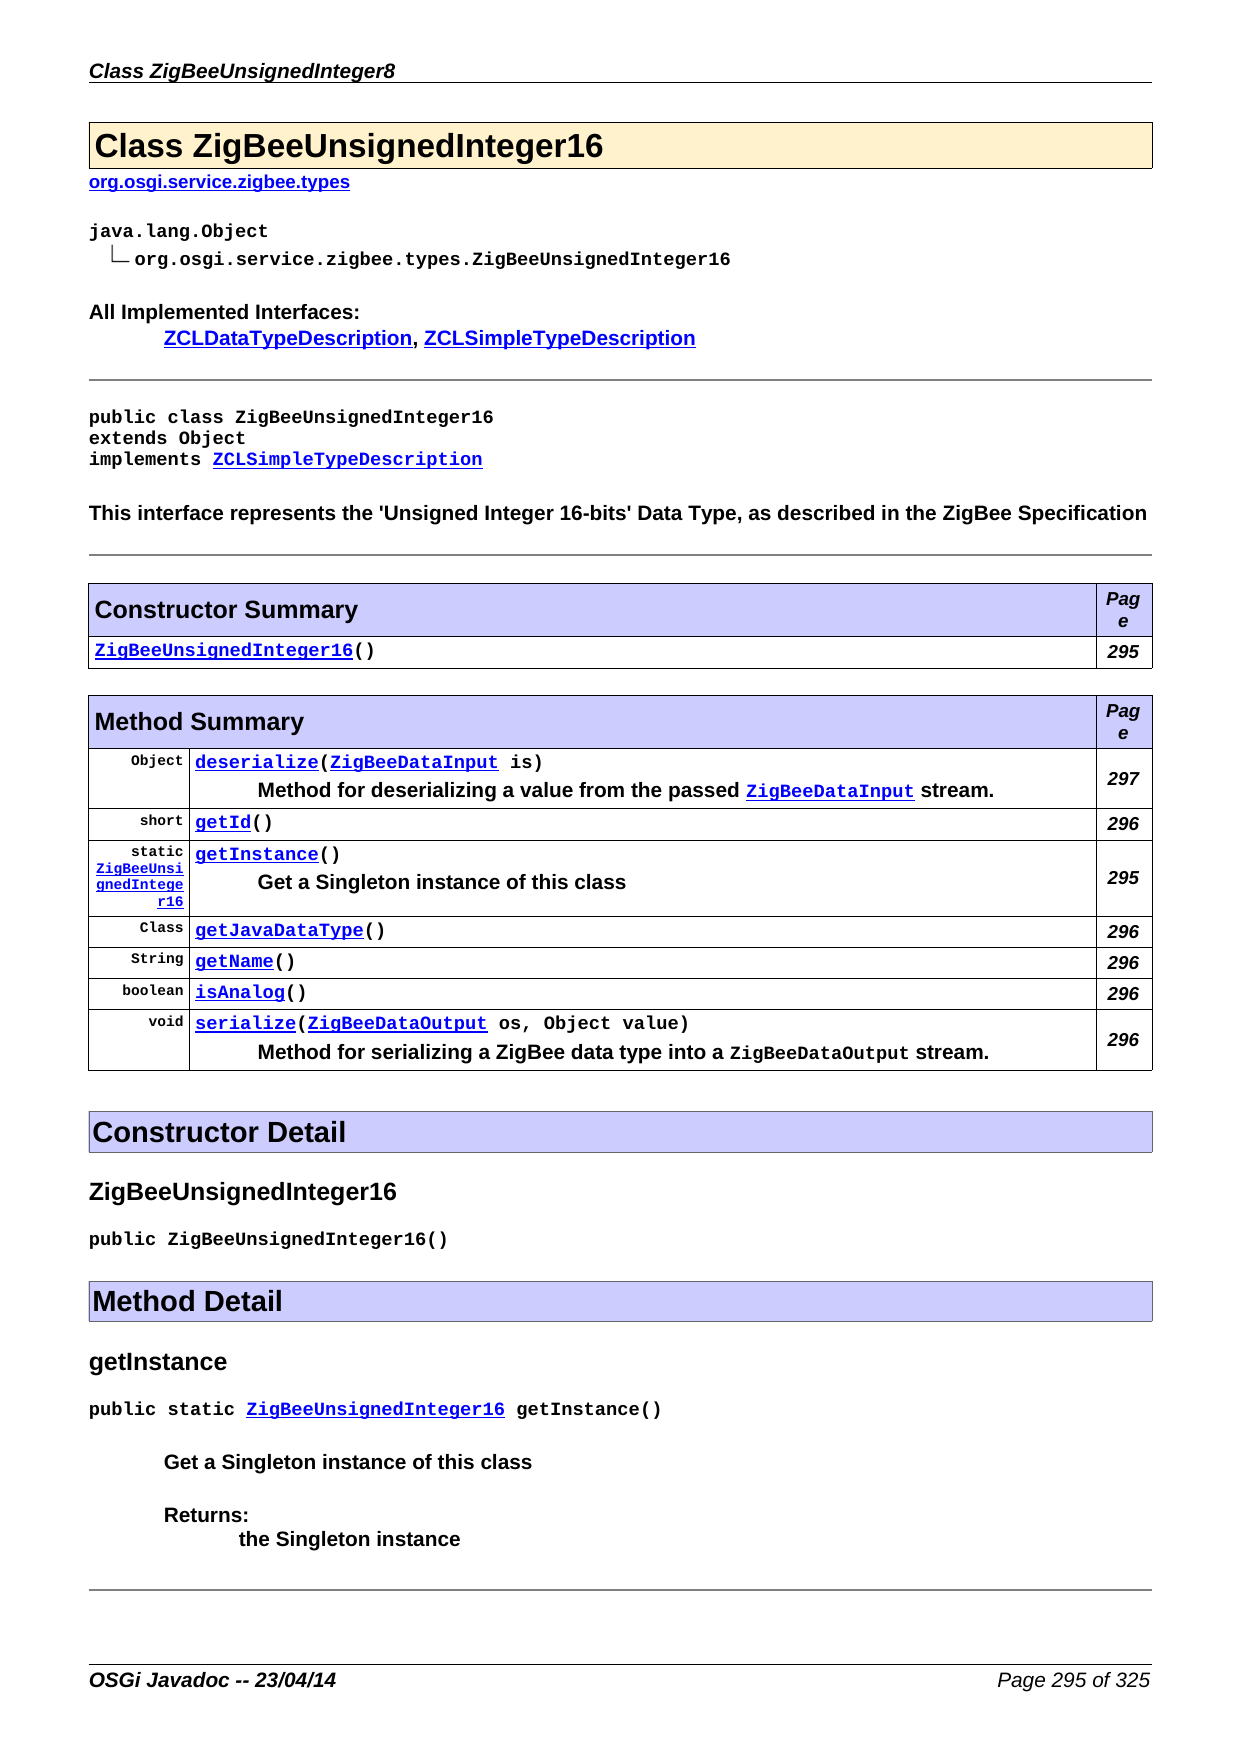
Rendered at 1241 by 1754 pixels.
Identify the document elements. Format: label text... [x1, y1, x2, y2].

table_header Constructor Summary [89, 584, 1096, 636]
text java.lang.Object [88, 222, 1152, 243]
table_cell deserialize(ZigBeeDataInput is) Method for deserializing a value from the passed ZigBeeDataInput stream. [190, 749, 1096, 808]
text Get a Singleton instance of this class [163, 1450, 1152, 1474]
text org.osgi.service.zigbee.types [88, 171, 1152, 193]
table_cell void [89, 1010, 189, 1069]
text public static ZigBeeUnsignedInteger16 getInstance() [88, 1400, 1152, 1421]
text implements ZCLSimpleTypeDescription [88, 450, 1152, 471]
table_cell static ZigBeeUnsignedInteger16 [89, 841, 189, 916]
table_header Method Summary [89, 696, 1096, 748]
table_cell getName() [190, 948, 1096, 978]
table_header Page [1097, 584, 1152, 636]
subtitle ZigBeeUnsignedInteger16 [88, 1177, 1152, 1206]
table_header Page [1097, 696, 1152, 748]
table_cell 296 [1097, 637, 1152, 667]
table_cell 297 [1097, 948, 1152, 978]
picture [111, 243, 135, 266]
subtitle Method Detail [90, 1282, 1152, 1321]
subtitle getInstance [88, 1347, 1152, 1376]
table_cell serialize(ZigBeeDataOutput os, Object value) Method for serializing a ZigBee data type into a ZigBeeDataOutput stream. [190, 1010, 1096, 1069]
table_cell 297 [1097, 979, 1152, 1009]
table_cell boolean [89, 979, 189, 1009]
table_cell ZigBeeUnsignedInteger16() [89, 637, 1096, 667]
text public class ZigBeeUnsignedInteger16 [88, 408, 1152, 429]
table_cell short [89, 809, 189, 839]
table_cell 297 [1097, 809, 1152, 839]
table_cell getInstance() Get a Singleton instance of this class [190, 841, 1096, 916]
subtitle All Implemented Interfaces: [88, 300, 1152, 324]
text ZCLDataTypeDescription, ZCLSimpleTypeDescription [163, 326, 1152, 350]
table_cell isAnalog() [190, 979, 1096, 1009]
text the Singleton instance [238, 1527, 1152, 1551]
text This interface represents the 'Unsigned Integer 16-bits' Data Type, as described in the ZigBee Specification [88, 501, 1152, 524]
text Returns: [163, 1503, 1152, 1527]
subtitle Class ZigBeeUnsignedInteger16 [90, 123, 1152, 168]
table_cell String [89, 948, 189, 978]
table_cell getJavaDataType() [190, 917, 1096, 947]
subtitle Constructor Detail [90, 1112, 1152, 1152]
table_cell 297 [1097, 1010, 1152, 1069]
table_cell 298 [1097, 749, 1152, 808]
table_cell getId() [190, 809, 1096, 839]
table_cell 296 [1097, 841, 1152, 916]
table_cell 297 [1097, 917, 1152, 947]
text org.osgi.service.zigbee.types.ZigBeeUnsignedInteger16 [88, 243, 1152, 271]
table_cell Object [89, 749, 189, 808]
text public ZigBeeUnsignedInteger16() [88, 1230, 1152, 1251]
text extends Object [88, 429, 1152, 450]
table_cell Class [89, 917, 189, 947]
